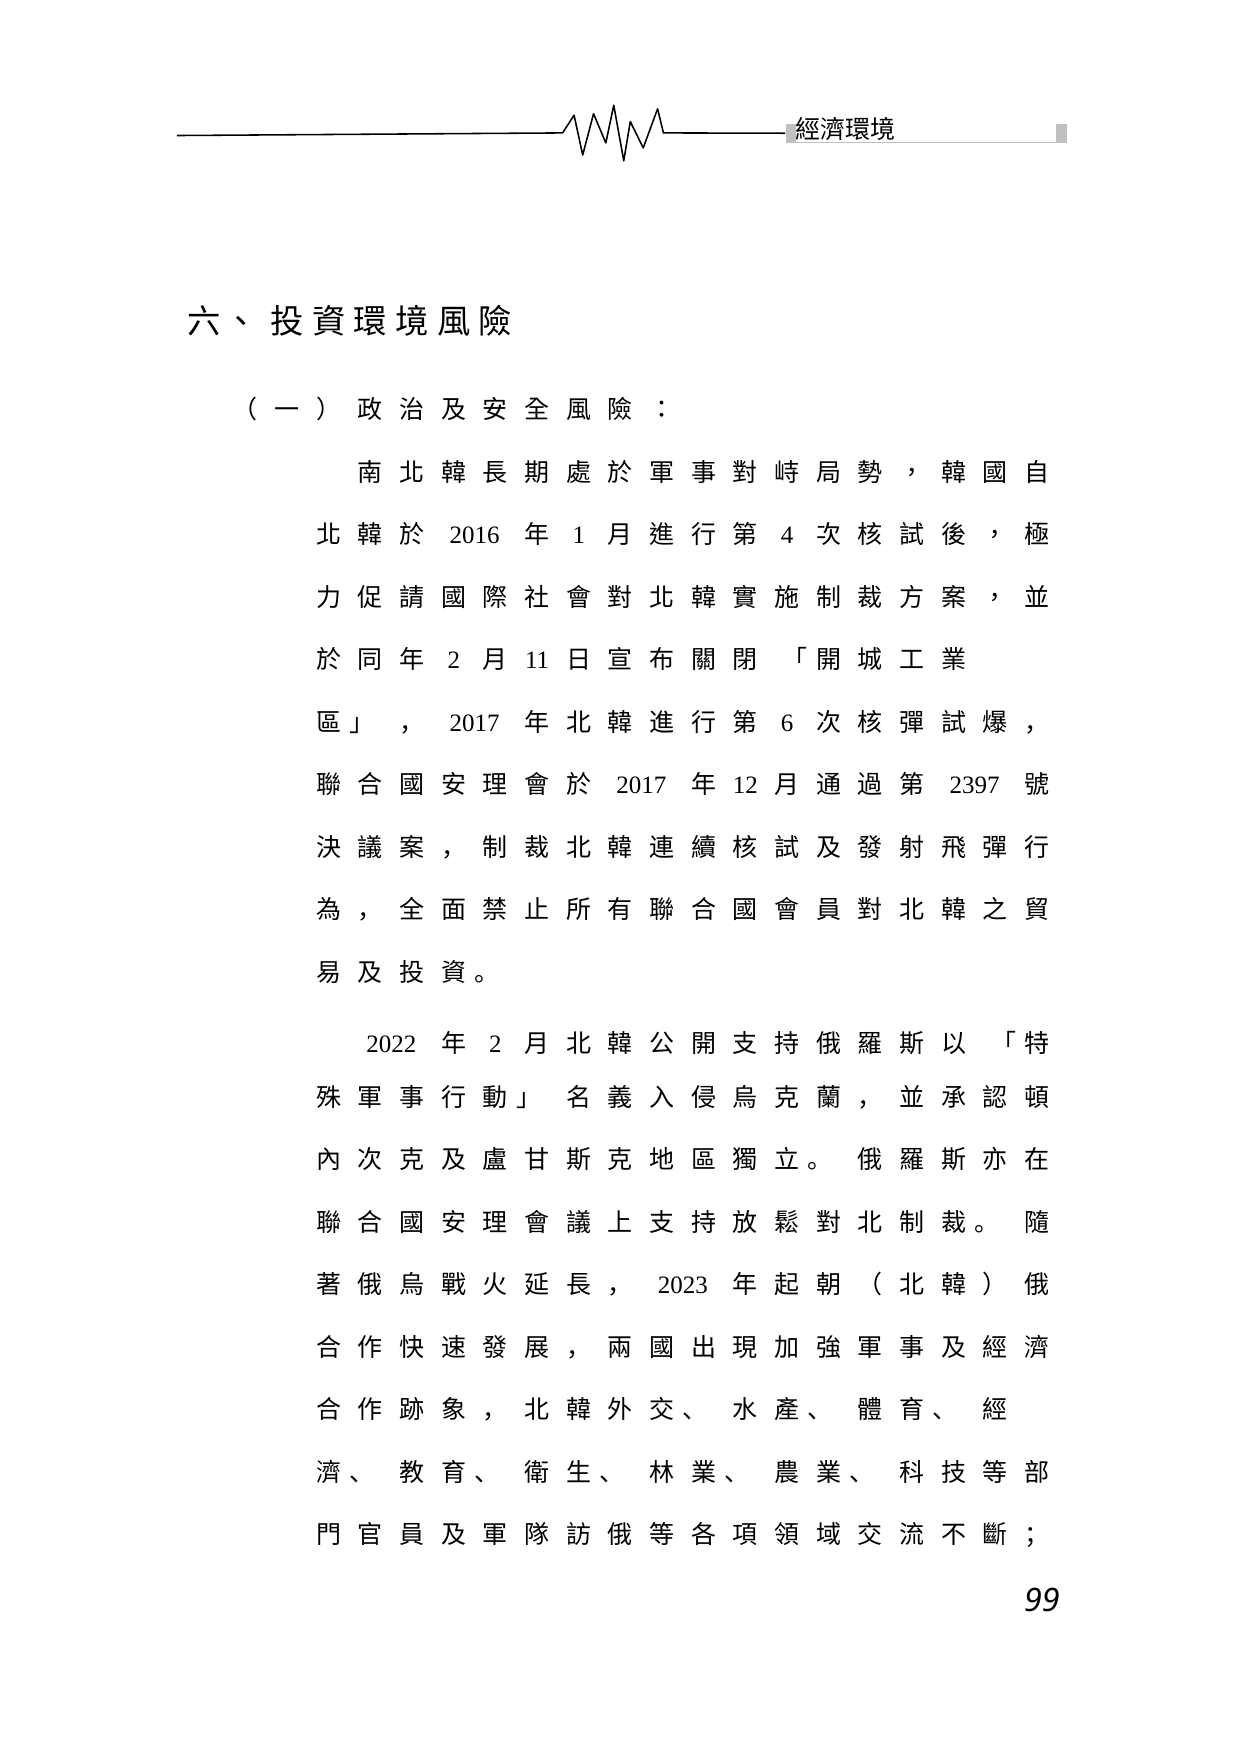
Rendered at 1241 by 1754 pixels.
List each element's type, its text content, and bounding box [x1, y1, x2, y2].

text （一）政治及安全風險： [207, 366, 1058, 429]
text 六、投資環境風險 [183, 277, 1058, 339]
text 2022年2月北韓公開支持俄羅斯以「特殊軍事行動」名義入侵烏克蘭，並承認頓內次克及盧甘斯克地區獨立。俄羅斯亦在聯合國安理會議上支持放鬆對北制裁。隨著俄烏戰火延長，2023年起朝（北韓）俄合作快速發展，兩國出現加強軍事及經濟合作跡象，北韓外交、水產、體育、經濟、教育、衛生、林業、農業、科技等部門官員及軍隊訪俄等各項領域交流不斷； [281, 991, 1058, 1554]
text 南北韓長期處於軍事對峙局勢，韓國自北韓於2016年1月進行第4次核試後，極力促請國際社會對北韓實施制裁方案，並於同年2月11日宣布關閉「開城工業區」，2017年北韓進行第6次核彈試爆，聯合國安理會於2017年12月通過第2397號決議案，制裁北韓連續核試及發射飛彈行為，全面禁止所有聯合國會員對北韓之貿易及投資。 [281, 429, 1058, 991]
